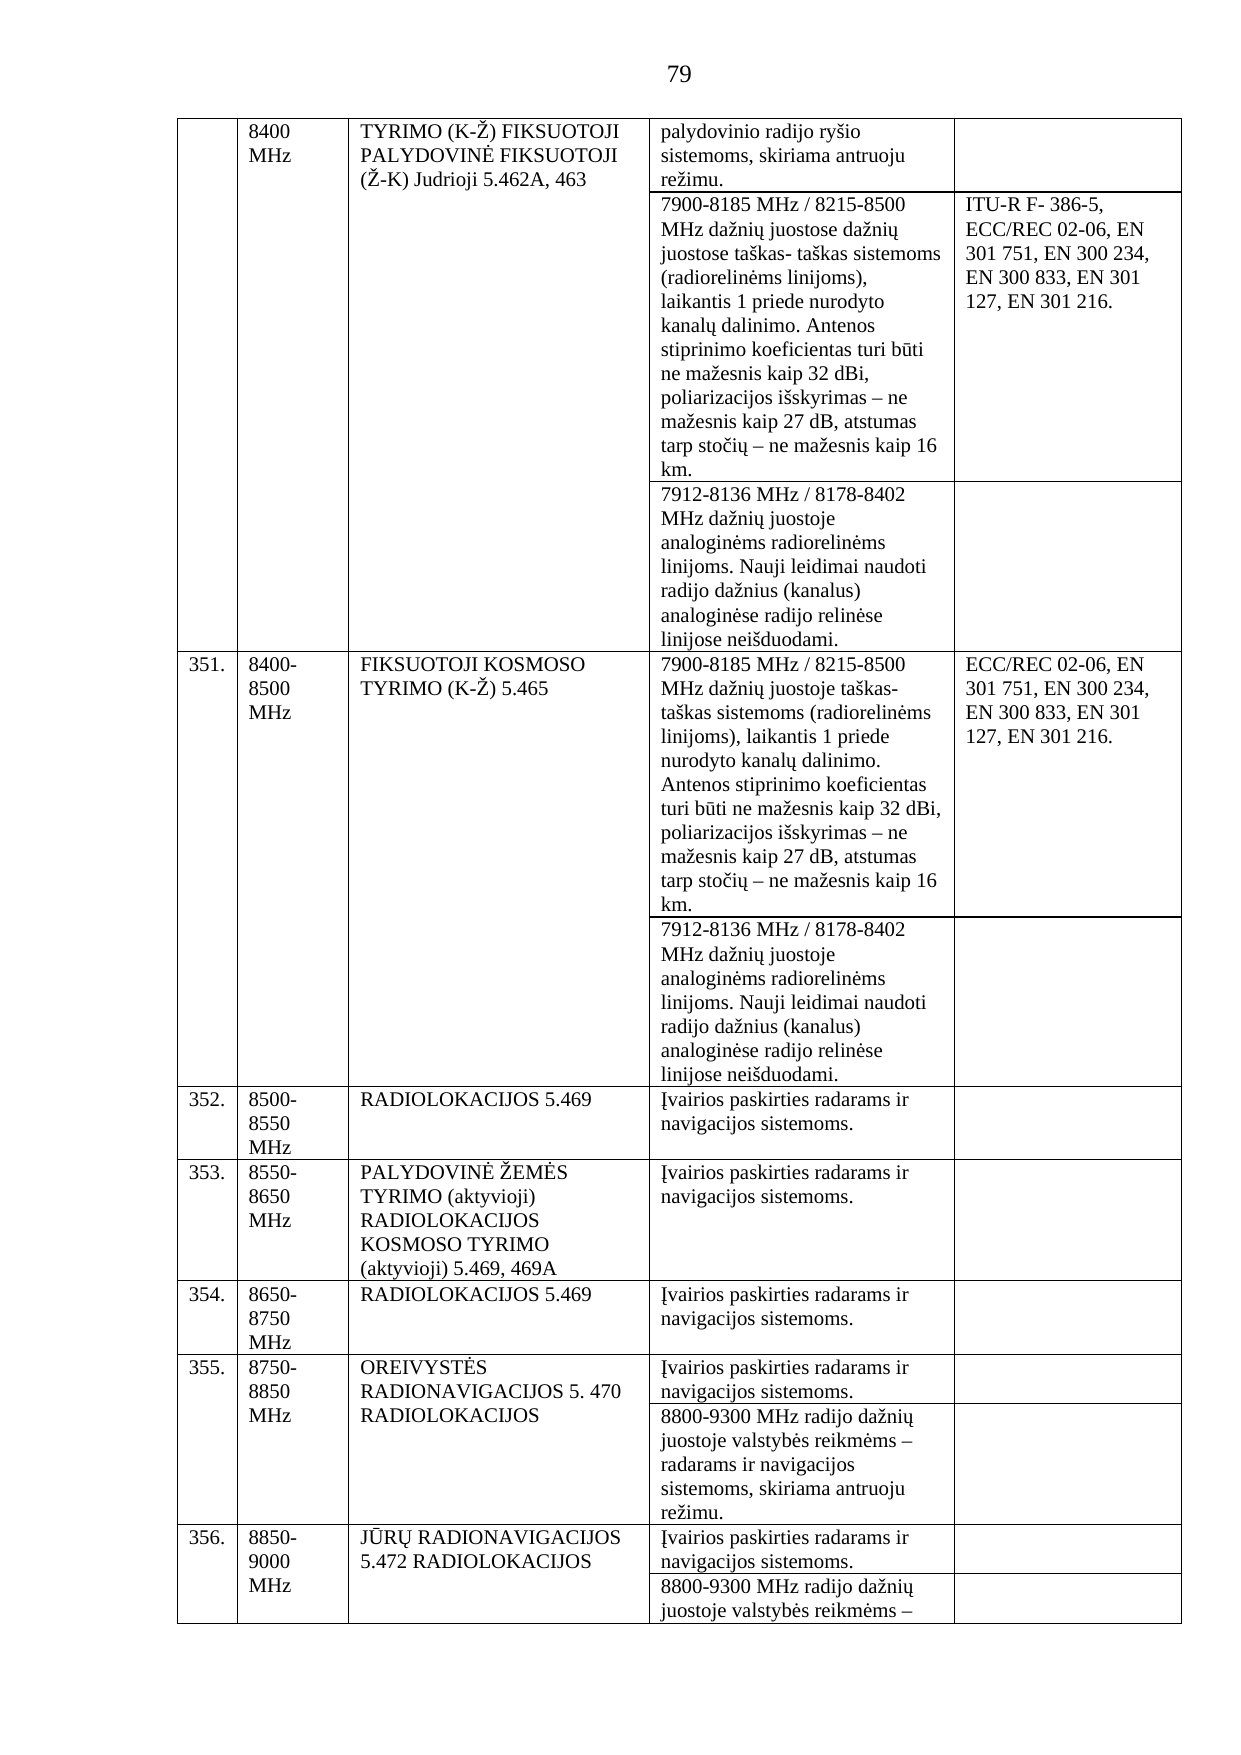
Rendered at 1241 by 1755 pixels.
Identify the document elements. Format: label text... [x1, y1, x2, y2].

table_cell 8750-8850 MHz [238, 1355, 348, 1524]
table_cell 7912-8136 MHz / 8178-8402 MHz dažnių juostoje analoginėms radiorelinėms linijoms. Nauji leidimai naudoti radijo dažnius (kanalus) analoginėse radijo relinėse linijose neišduodami. [650, 918, 954, 1086]
table_cell 354. [178, 1281, 237, 1354]
table_cell [955, 1404, 1181, 1524]
table_cell 355. [178, 1355, 237, 1524]
table_cell 8550-8650 MHz [238, 1160, 348, 1280]
table_cell ECC/REC 02-06, EN 301 751, EN 300 234, EN 300 833, EN 301 127, EN 301 216. [955, 652, 1181, 916]
table_cell 8850-9000 MHz [238, 1525, 348, 1622]
table_cell [955, 482, 1181, 651]
table_cell 7900-8185 MHz / 8215-8500 MHz dažnių juostoje taškas- taškas sistemoms (radiorelinėms linijoms), laikantis 1 priede nurodyto kanalų dalinimo. Antenos stiprinimo koeficientas turi būti ne mažesnis kaip 32 dBi, poliarizacijos išskyrimas – ne mažesnis kaip 27 dB, atstumas tarp stočių – ne mažesnis kaip 16 km. [650, 652, 954, 916]
table_cell 8400-8500 MHz [238, 652, 348, 1086]
table_cell 353. [178, 1160, 237, 1280]
table_cell [955, 918, 1181, 1086]
table_cell 356. [178, 1525, 237, 1622]
table_cell Įvairios paskirties radarams ir navigacijos sistemoms. [650, 1160, 954, 1280]
table_cell 8400 MHz [238, 119, 348, 651]
table_cell 7912-8136 MHz / 8178-8402 MHz dažnių juostoje analoginėms radiorelinėms linijoms. Nauji leidimai naudoti radijo dažnius (kanalus) analoginėse radijo relinėse linijose neišduodami. [650, 482, 954, 651]
table_cell [955, 1355, 1181, 1403]
table_cell [178, 119, 237, 651]
table_cell 351. [178, 652, 237, 1086]
table_cell [955, 1160, 1181, 1280]
table_cell 8650-8750 MHz [238, 1281, 348, 1354]
table_cell 352. [178, 1087, 237, 1159]
table_cell 8800-9300 MHz radijo dažnių juostoje valstybės reikmėms – radarams ir navigacijos sistemoms, skiriama antruoju režimu. [650, 1404, 954, 1524]
table_cell [955, 1087, 1181, 1159]
table_cell 8800-9300 MHz radijo dažnių juostoje valstybės reikmėms – [650, 1574, 954, 1622]
table_cell [955, 1281, 1181, 1354]
table_cell Įvairios paskirties radarams ir navigacijos sistemoms. [650, 1525, 954, 1573]
table_cell [955, 1525, 1181, 1573]
table_cell 8500-8550 MHz [238, 1087, 348, 1159]
table_cell Įvairios paskirties radarams ir navigacijos sistemoms. [650, 1281, 954, 1354]
table_cell JŪRŲ RADIONAVIGACIJOS 5.472 RADIOLOKACIJOS [349, 1525, 649, 1622]
table_cell [955, 119, 1181, 191]
table_cell OREIVYSTĖS RADIONAVIGACIJOS 5. 470 RADIOLOKACIJOS [349, 1355, 649, 1524]
table_cell 7900-8185 MHz / 8215-8500 MHz dažnių juostose dažnių juostose taškas- taškas sistemoms (radiorelinėms linijoms), laikantis 1 priede nurodyto kanalų dalinimo. Antenos stiprinimo koeficientas turi būti ne mažesnis kaip 32 dBi, poliarizacijos išskyrimas – ne mažesnis kaip 27 dB, atstumas tarp stočių – ne mažesnis kaip 16 km. [650, 193, 954, 481]
table_cell ITU-R F- 386-5, ECC/REC 02-06, EN 301 751, EN 300 234, EN 300 833, EN 301 127, EN 301 216. [955, 193, 1181, 481]
table_cell palydovinio radijo ryšio sistemoms, skiriama antruoju režimu. [650, 119, 954, 191]
table_cell FIKSUOTOJI KOSMOSO TYRIMO (K-Ž) 5.465 [349, 652, 649, 1086]
table_cell Įvairios paskirties radarams ir navigacijos sistemoms. [650, 1355, 954, 1403]
table_cell PALYDOVINĖ ŽEMĖS TYRIMO (aktyvioji) RADIOLOKACIJOS KOSMOSO TYRIMO (aktyvioji) 5.469, 469A [349, 1160, 649, 1280]
table_cell Įvairios paskirties radarams ir navigacijos sistemoms. [650, 1087, 954, 1159]
table_cell RADIOLOKACIJOS 5.469 [349, 1087, 649, 1159]
table_cell [955, 1574, 1181, 1622]
table_cell TYRIMO (K-Ž) FIKSUOTOJI PALYDOVINĖ FIKSUOTOJI (Ž-K) Judrioji 5.462A, 463 [349, 119, 649, 651]
table_cell RADIOLOKACIJOS 5.469 [349, 1281, 649, 1354]
